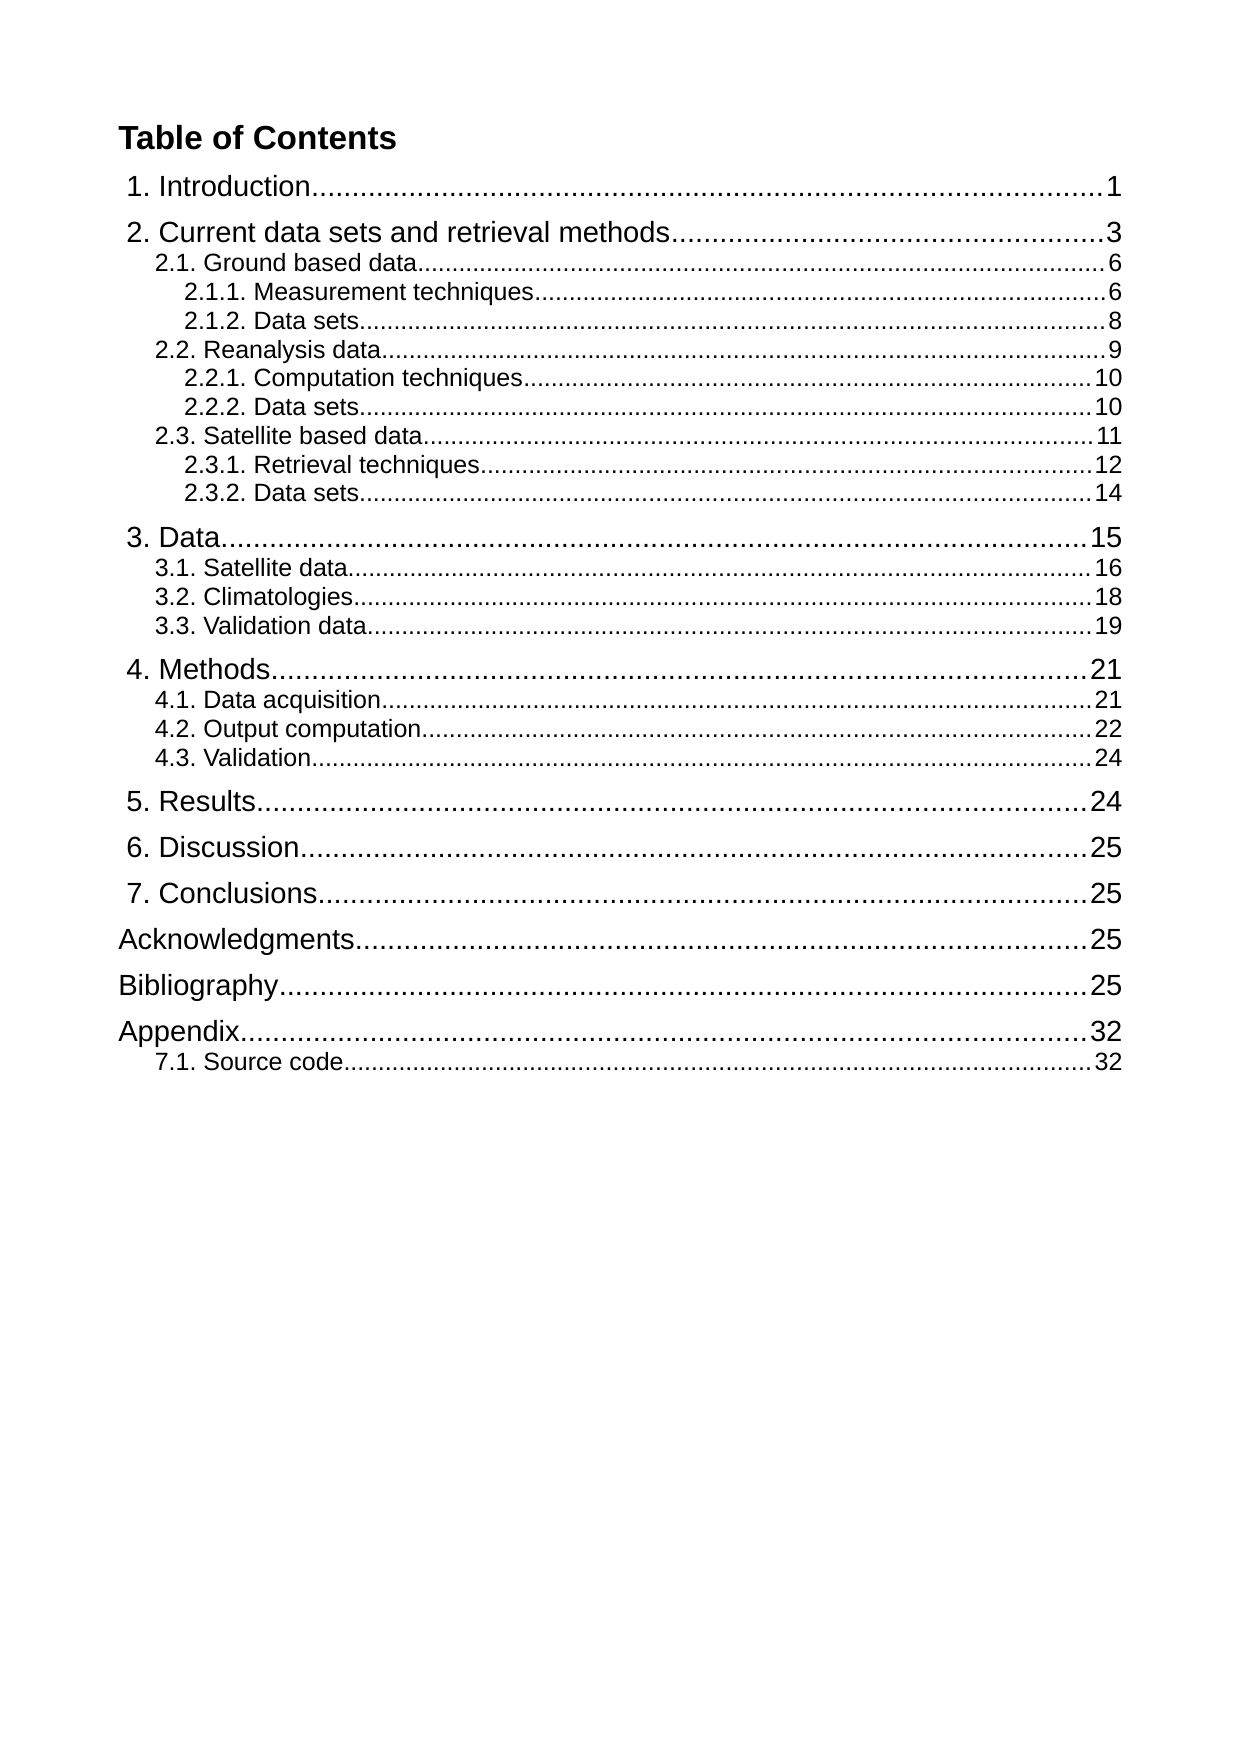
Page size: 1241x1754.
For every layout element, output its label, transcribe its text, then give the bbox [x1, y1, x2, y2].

text 3.2. Climatologies 18 [148, 582, 1122, 611]
text 4.2. Output computation 22 [148, 714, 1122, 743]
text 2.1.1. Measurement techniques 6 [177, 277, 1122, 306]
text 4.1. Data acquisition 21 [148, 685, 1122, 714]
text 3. Data 15 [118, 519, 1122, 553]
text 3.3. Validation data 19 [148, 611, 1122, 639]
text Appendix 32 [118, 1014, 1122, 1047]
text 2.2.1. Computation techniques 10 [177, 363, 1122, 392]
text 2.3.1. Retrieval techniques 12 [177, 450, 1122, 478]
text 2.2. Reanalysis data 9 [148, 335, 1122, 363]
text 2.2.2. Data sets 10 [177, 392, 1122, 421]
text 7.1. Source code 32 [148, 1047, 1122, 1076]
text 7. Conclusions 25 [118, 876, 1122, 909]
text Acknowledgments 25 [118, 922, 1122, 955]
text 2.3.2. Data sets 14 [177, 478, 1122, 507]
subtitle Table of Contents [118, 118, 1122, 157]
text 4. Methods 21 [118, 652, 1122, 685]
text 5. Results 24 [118, 784, 1122, 817]
text 6. Discussion 25 [118, 830, 1122, 863]
text 2.3. Satellite based data 11 [148, 421, 1122, 450]
text 4.3. Validation 24 [148, 743, 1122, 772]
text 2. Current data sets and retrieval methods 3 [118, 215, 1122, 248]
text 1. Introduction 1 [118, 169, 1122, 202]
text 2.1.2. Data sets 8 [177, 306, 1122, 335]
text 2.1. Ground based data 6 [148, 248, 1122, 277]
text 3.1. Satellite data 16 [148, 553, 1122, 582]
text Bibliography 25 [118, 968, 1122, 1001]
